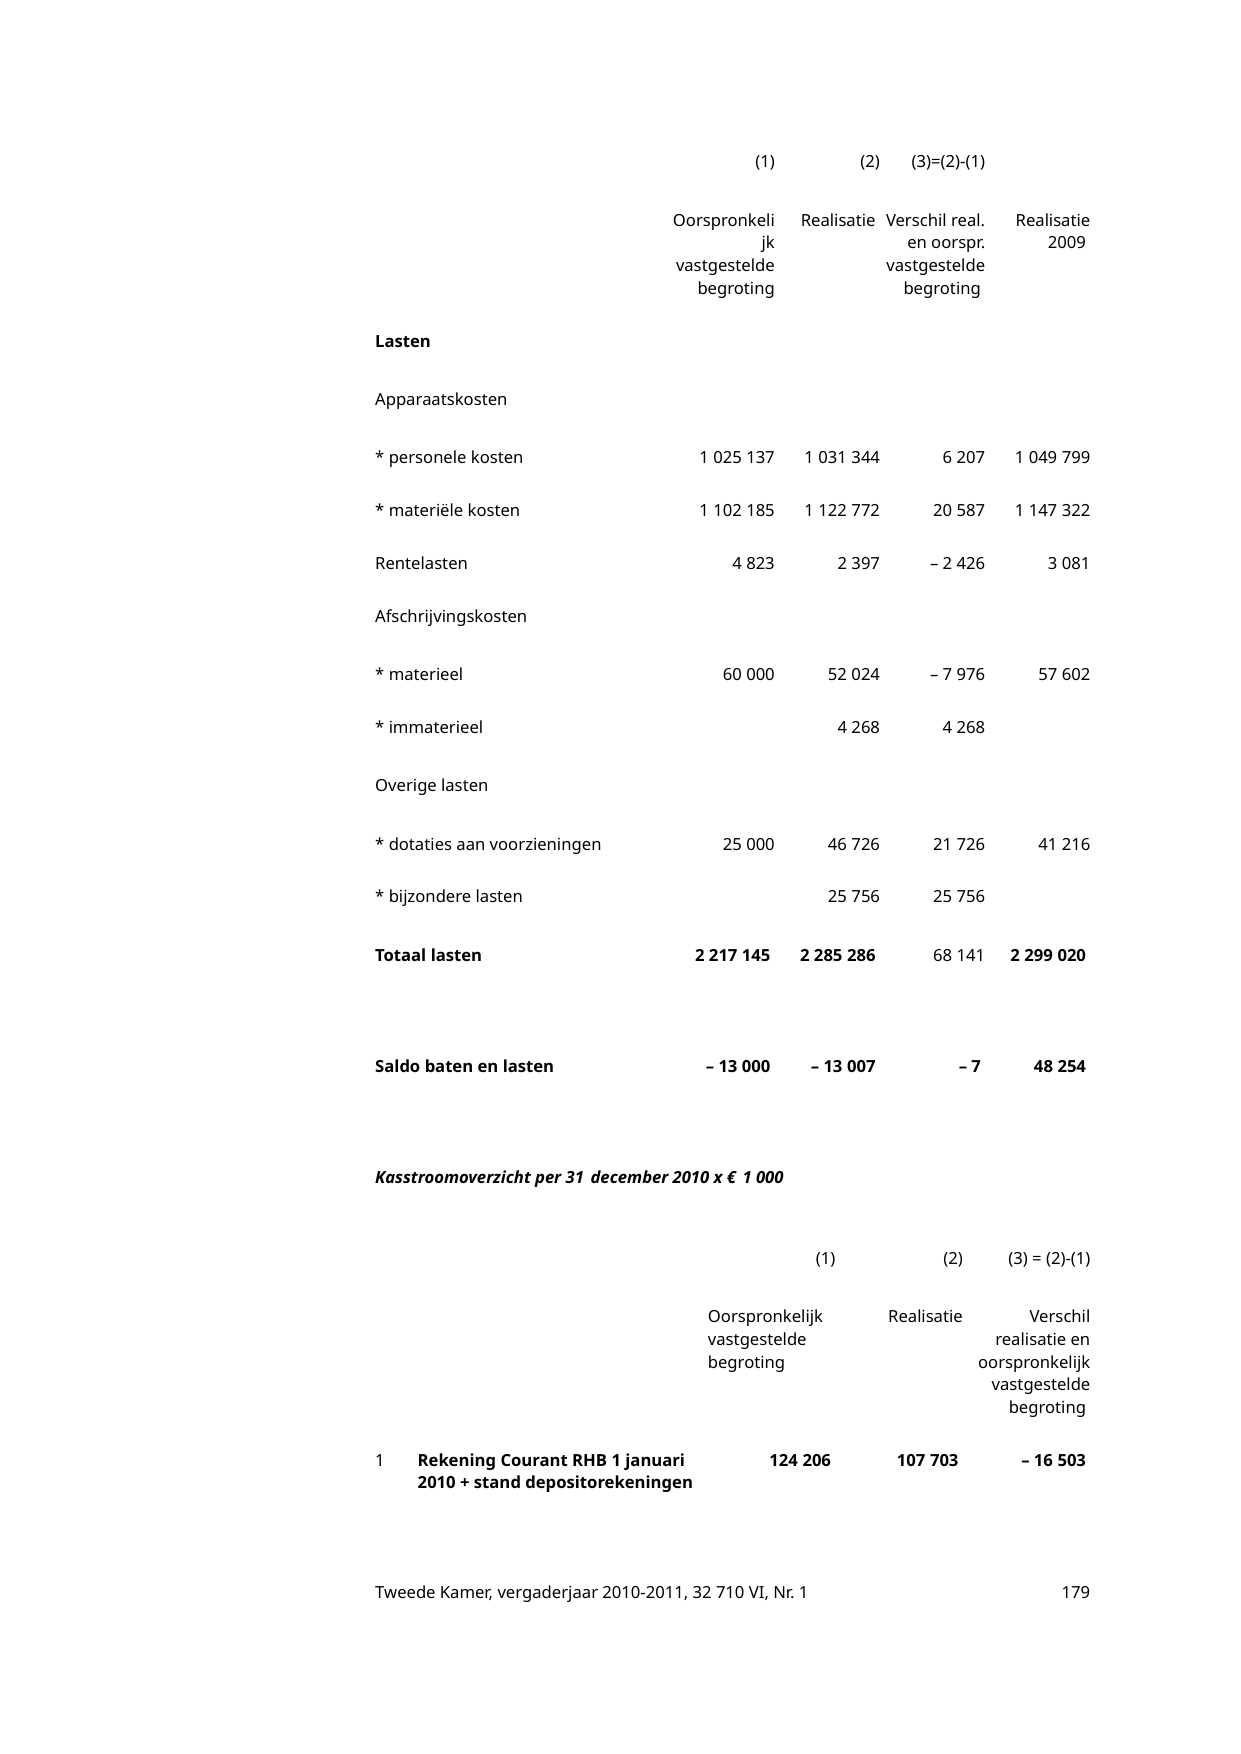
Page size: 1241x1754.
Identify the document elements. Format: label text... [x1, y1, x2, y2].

table_cell [880, 774, 985, 832]
table_cell – 7 976 [880, 663, 985, 715]
table_cell [985, 329, 1090, 388]
table_cell [985, 774, 1090, 832]
table_cell 60 000 [669, 663, 774, 715]
table_cell Lasten [375, 329, 669, 388]
table_cell [775, 774, 880, 832]
table_cell [775, 329, 880, 388]
table_header (3) = (2)-(1) [963, 1246, 1090, 1305]
table_header [375, 1246, 708, 1305]
table_cell * personele kosten [375, 446, 669, 499]
table_cell 6 207 [880, 446, 985, 499]
table_header (1) [669, 150, 774, 208]
table_cell 1 [375, 1448, 417, 1524]
table_cell Oorspronkelijk vastgestelde begroting [708, 1305, 835, 1448]
table_cell – 2 426 [880, 552, 985, 604]
table_cell [985, 388, 1090, 446]
table_cell [880, 388, 985, 446]
table_cell 107 703 [835, 1448, 963, 1524]
table_cell [669, 996, 774, 1054]
table_cell [375, 1305, 708, 1448]
table_cell [669, 774, 774, 832]
table_header [375, 150, 669, 208]
table_cell [669, 715, 774, 774]
table_cell 124 206 [708, 1448, 835, 1524]
table_cell [880, 996, 985, 1054]
table_cell [985, 715, 1090, 774]
table_cell [669, 388, 774, 446]
table_cell Rekening Courant RHB 1 januari 2010 + stand depositorekeningen [418, 1448, 708, 1524]
table_cell [985, 604, 1090, 663]
table_cell [669, 329, 774, 388]
table_cell [669, 885, 774, 943]
table_cell * immaterieel [375, 715, 669, 774]
table_cell 1 122 772 [775, 499, 880, 552]
table_cell * materieel [375, 663, 669, 715]
table_cell 48 254 [985, 1055, 1090, 1107]
table_cell 25 756 [880, 885, 985, 943]
table_cell 57 602 [985, 663, 1090, 715]
table_cell 25 756 [775, 885, 880, 943]
table_cell [985, 996, 1090, 1054]
table_cell – 13 000 [669, 1055, 774, 1107]
table_cell [775, 388, 880, 446]
table_cell [775, 604, 880, 663]
table_cell [880, 604, 985, 663]
table_cell Verschil realisatie en oorspronkelijk vastgestelde begroting [963, 1305, 1090, 1448]
table_cell 1 025 137 [669, 446, 774, 499]
table_cell 1 031 344 [775, 446, 880, 499]
table_cell [985, 885, 1090, 943]
table_cell 2 217 145 [669, 944, 774, 996]
table_cell 25 000 [669, 832, 774, 885]
table_cell 1 147 322 [985, 499, 1090, 552]
table_cell Verschil real. en oorspr. vastgestelde begroting [880, 209, 985, 329]
table_cell * materiële kosten [375, 499, 669, 552]
table_cell – 13 007 [775, 1055, 880, 1107]
table_cell [375, 209, 669, 329]
table_cell Realisatie 2009 [985, 209, 1090, 329]
table_cell Afschrijvingskosten [375, 604, 669, 663]
table_header (3)=(2)-(1) [880, 150, 985, 208]
table_cell – 16 503 [963, 1448, 1090, 1524]
text Kasstroomoverzicht per 31 december 2010 x € 1 000 [375, 1166, 1090, 1188]
table_cell 3 081 [985, 552, 1090, 604]
table_cell Overige lasten [375, 774, 669, 832]
table_cell 52 024 [775, 663, 880, 715]
table_cell 4 268 [880, 715, 985, 774]
table_header [985, 150, 1090, 208]
table_header (2) [835, 1246, 963, 1305]
table_cell Oorspronkelijk vastgestelde begroting [669, 209, 774, 329]
table_cell – 7 [880, 1055, 985, 1107]
table_cell 46 726 [775, 832, 880, 885]
table_cell 2 299 020 [985, 944, 1090, 996]
table_cell 21 726 [880, 832, 985, 885]
table_cell 41 216 [985, 832, 1090, 885]
table_cell 20 587 [880, 499, 985, 552]
table_cell 2 285 286 [775, 944, 880, 996]
table_cell [880, 329, 985, 388]
table_header (1) [708, 1246, 835, 1305]
table_cell * bijzondere lasten [375, 885, 669, 943]
table_cell Totaal lasten [375, 944, 669, 996]
table_cell 1 049 799 [985, 446, 1090, 499]
table_cell [375, 996, 669, 1054]
table_cell Rentelasten [375, 552, 669, 604]
table_cell [669, 604, 774, 663]
table_cell 1 102 185 [669, 499, 774, 552]
table_cell 4 823 [669, 552, 774, 604]
table_header (2) [775, 150, 880, 208]
table_cell 68 141 [880, 944, 985, 996]
table_cell 2 397 [775, 552, 880, 604]
table_cell [775, 996, 880, 1054]
table_cell 4 268 [775, 715, 880, 774]
table_cell Realisatie [835, 1305, 963, 1448]
table_cell Realisatie [775, 209, 880, 329]
table_cell Apparaatskosten [375, 388, 669, 446]
table_cell Saldo baten en lasten [375, 1055, 669, 1107]
table_cell * dotaties aan voorzieningen [375, 832, 669, 885]
